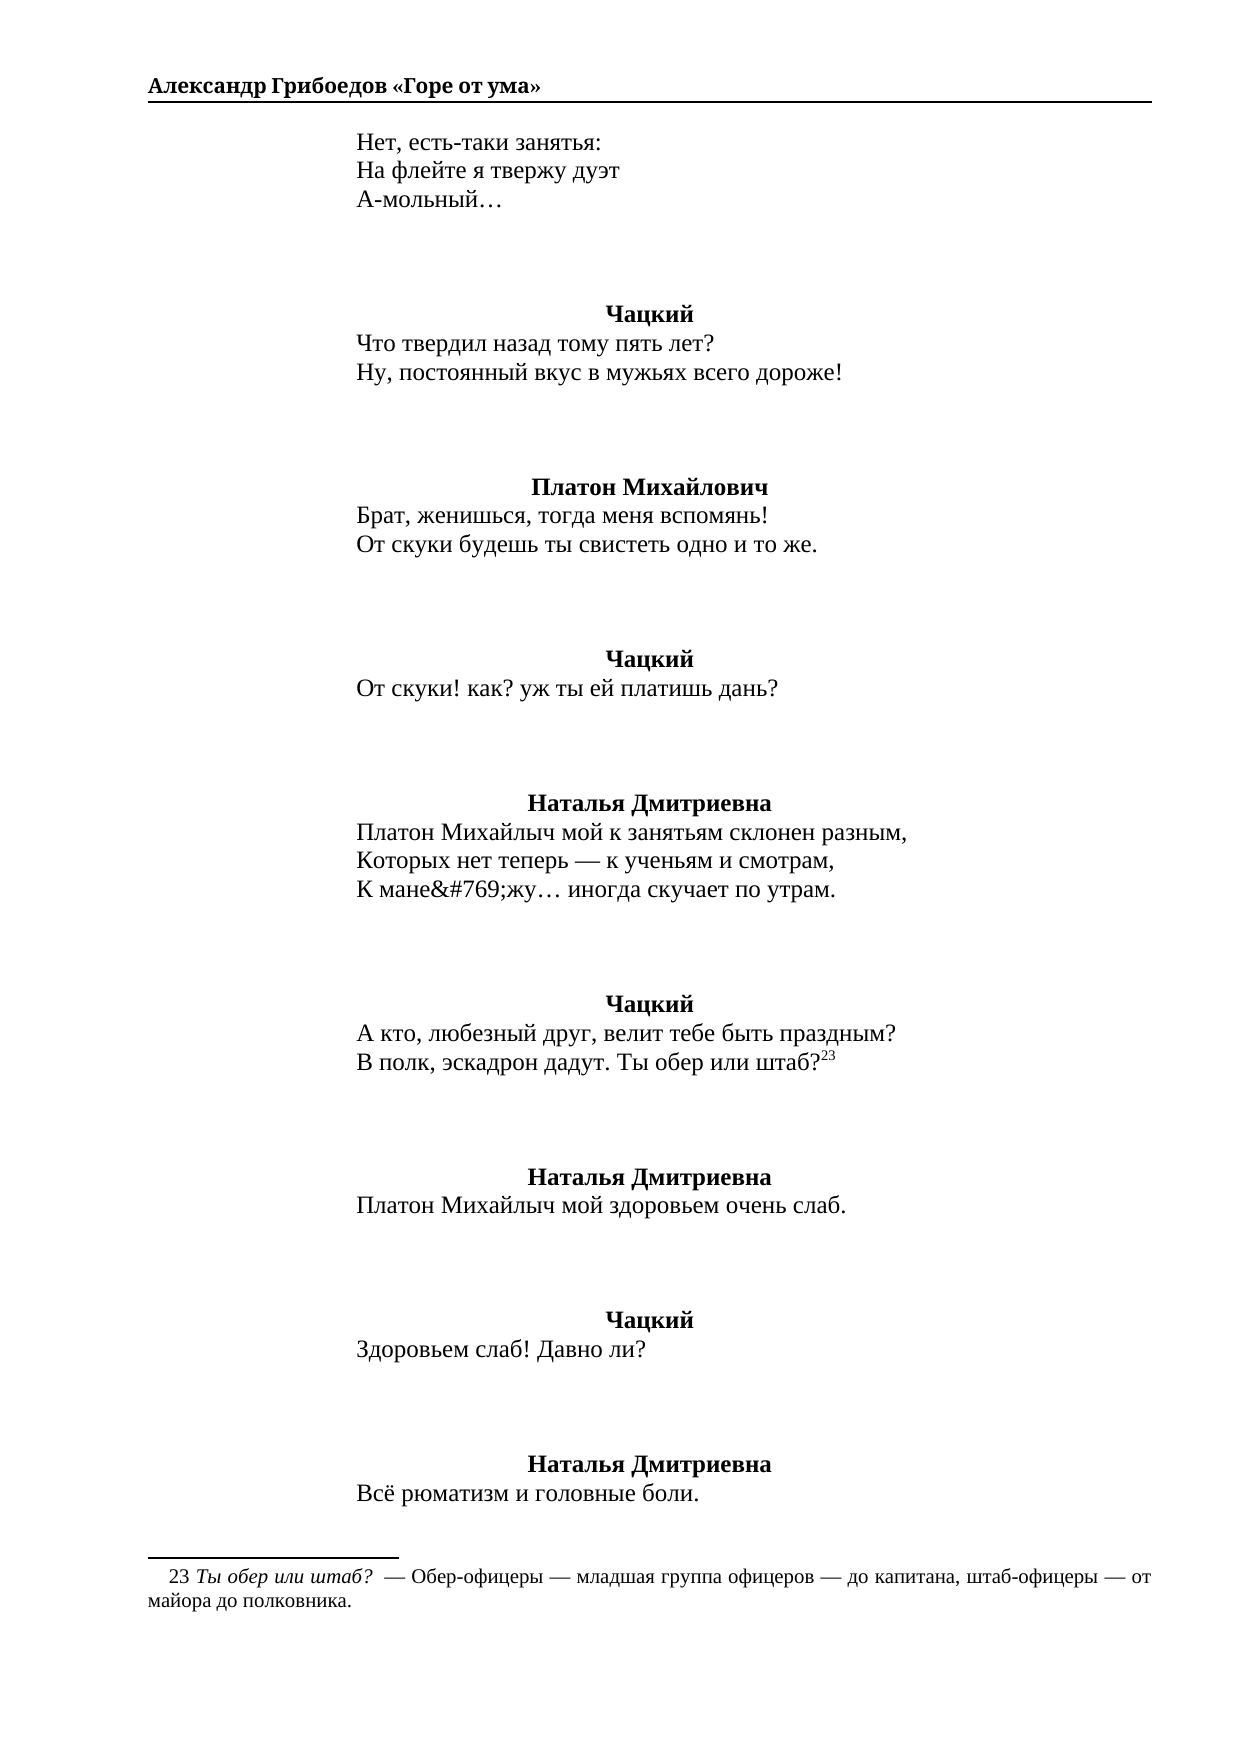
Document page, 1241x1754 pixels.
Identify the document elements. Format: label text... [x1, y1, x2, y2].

subtitle Наталья Дмитриевна [148, 788, 1152, 817]
text Всё рюматизм и головные боли. [356, 1478, 1089, 1507]
text Что твердил назад тому пять лет? [356, 328, 1089, 357]
text В полк, эскадрон дадут. Ты обер или штаб? [356, 1047, 1089, 1075]
text Платон Михайлыч мой здоровьем очень слаб. [356, 1190, 1089, 1219]
text А кто, любезный друг, велит тебе быть праздным? [356, 1018, 1089, 1047]
text Здоровьем слаб! Давно ли? [356, 1334, 1089, 1363]
text А-мольный… [356, 184, 1089, 213]
text Которых нет теперь — к ученьям и смотрам, [356, 845, 1089, 874]
text От скуки будешь ты свистеть одно и то же. [356, 529, 1089, 558]
text На флейте я твержу дуэт [356, 155, 1089, 184]
text Ты обер или штаб? — Обер-офицеры — младшая группа офицеров — до капитана, штаб-офицеры — от майора до полковника. [148, 1564, 1152, 1612]
text Нет, есть-таки занятья: [356, 127, 1089, 155]
subtitle Чацкий [148, 299, 1152, 328]
subtitle Наталья Дмитриевна [148, 1162, 1152, 1190]
text От скуки! как? уж ты ей платишь дань? [356, 673, 1089, 702]
subtitle Чацкий [148, 989, 1152, 1018]
subtitle Чацкий [148, 1305, 1152, 1334]
text К мане&#769;жу… иногда скучает по утрам. [356, 874, 1089, 903]
subtitle Чацкий [148, 644, 1152, 673]
text Ну, постоянный вкус в мужьях всего дороже! [356, 357, 1089, 385]
subtitle Наталья Дмитриевна [148, 1449, 1152, 1478]
text Брат, женишься, тогда меня вспомянь! [356, 500, 1089, 529]
subtitle Платон Михайлович [148, 472, 1152, 500]
text Платон Михайлыч мой к занятьям склонен разным, [356, 817, 1089, 845]
